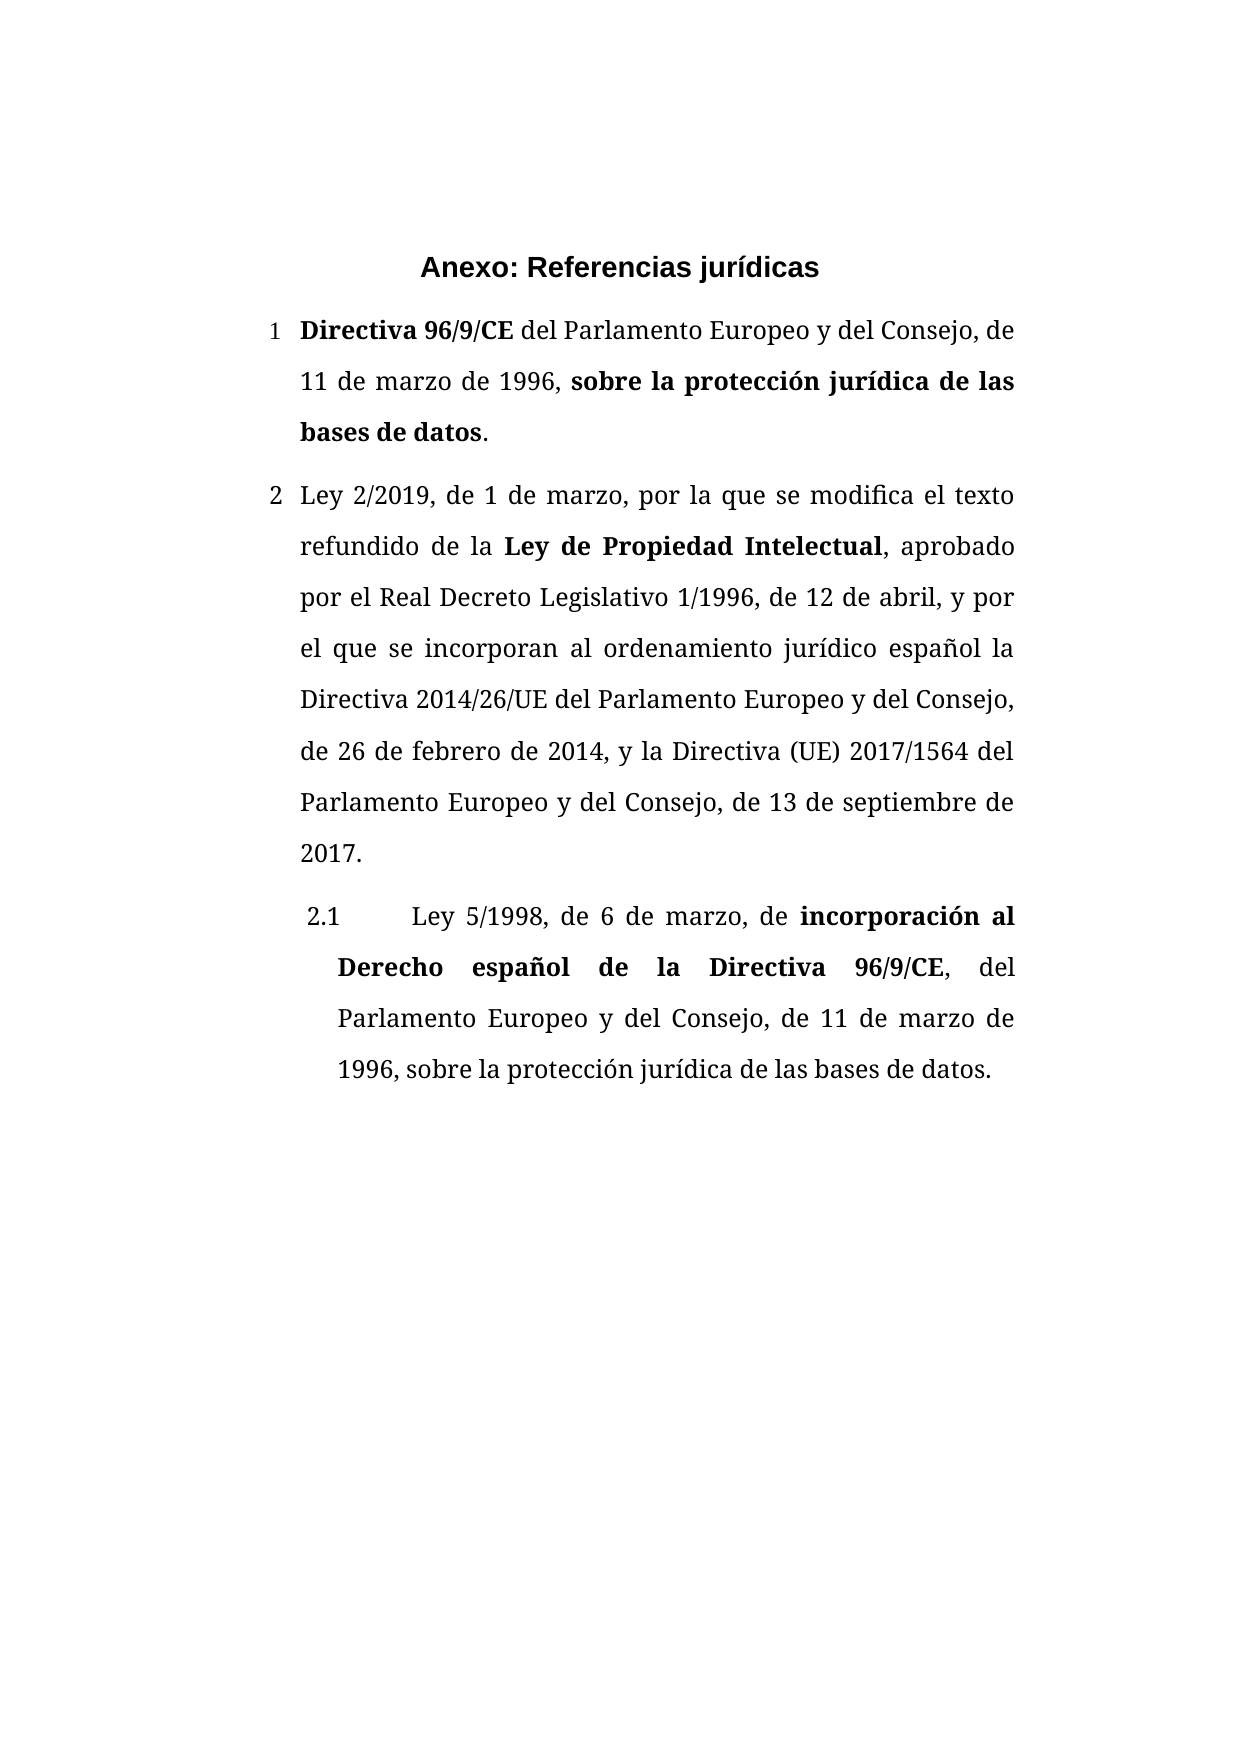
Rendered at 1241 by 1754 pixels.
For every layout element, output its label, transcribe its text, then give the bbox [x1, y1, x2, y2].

list Ley 5/1998, de 6 de marzo, de incorporación al Derecho español de la Directiva 96/9/CE, del Parlamento Europeo y del Consejo, de 11 de marzo de 1996, sobre la protección jurídica de las bases de datos. [300, 899, 1015, 1086]
list Directiva 96/9/CE del Parlamento Europeo y del Consejo, de 11 de marzo de 1996, sobre la protección jurídica de las bases de datos. [262, 312, 1015, 449]
text Anexo: Referencias jurídicas [225, 250, 1015, 283]
list Ley 2/2019, de 1 de marzo, por la que se modifica el texto refundido de la Ley de Propiedad Intelectual, aprobado por el Real Decreto Legislativo 1/1996, de 12 de abril, y por el que se incorporan al ordenamiento jurídico español la Directiva 2014/26/UE del Parlamento Europeo y del Consejo, de 26 de febrero de 2014, y la Directiva (UE) 2017/1564 del Parlamento Europeo y del Consejo, de 13 de septiembre de 2017. [262, 478, 1015, 869]
